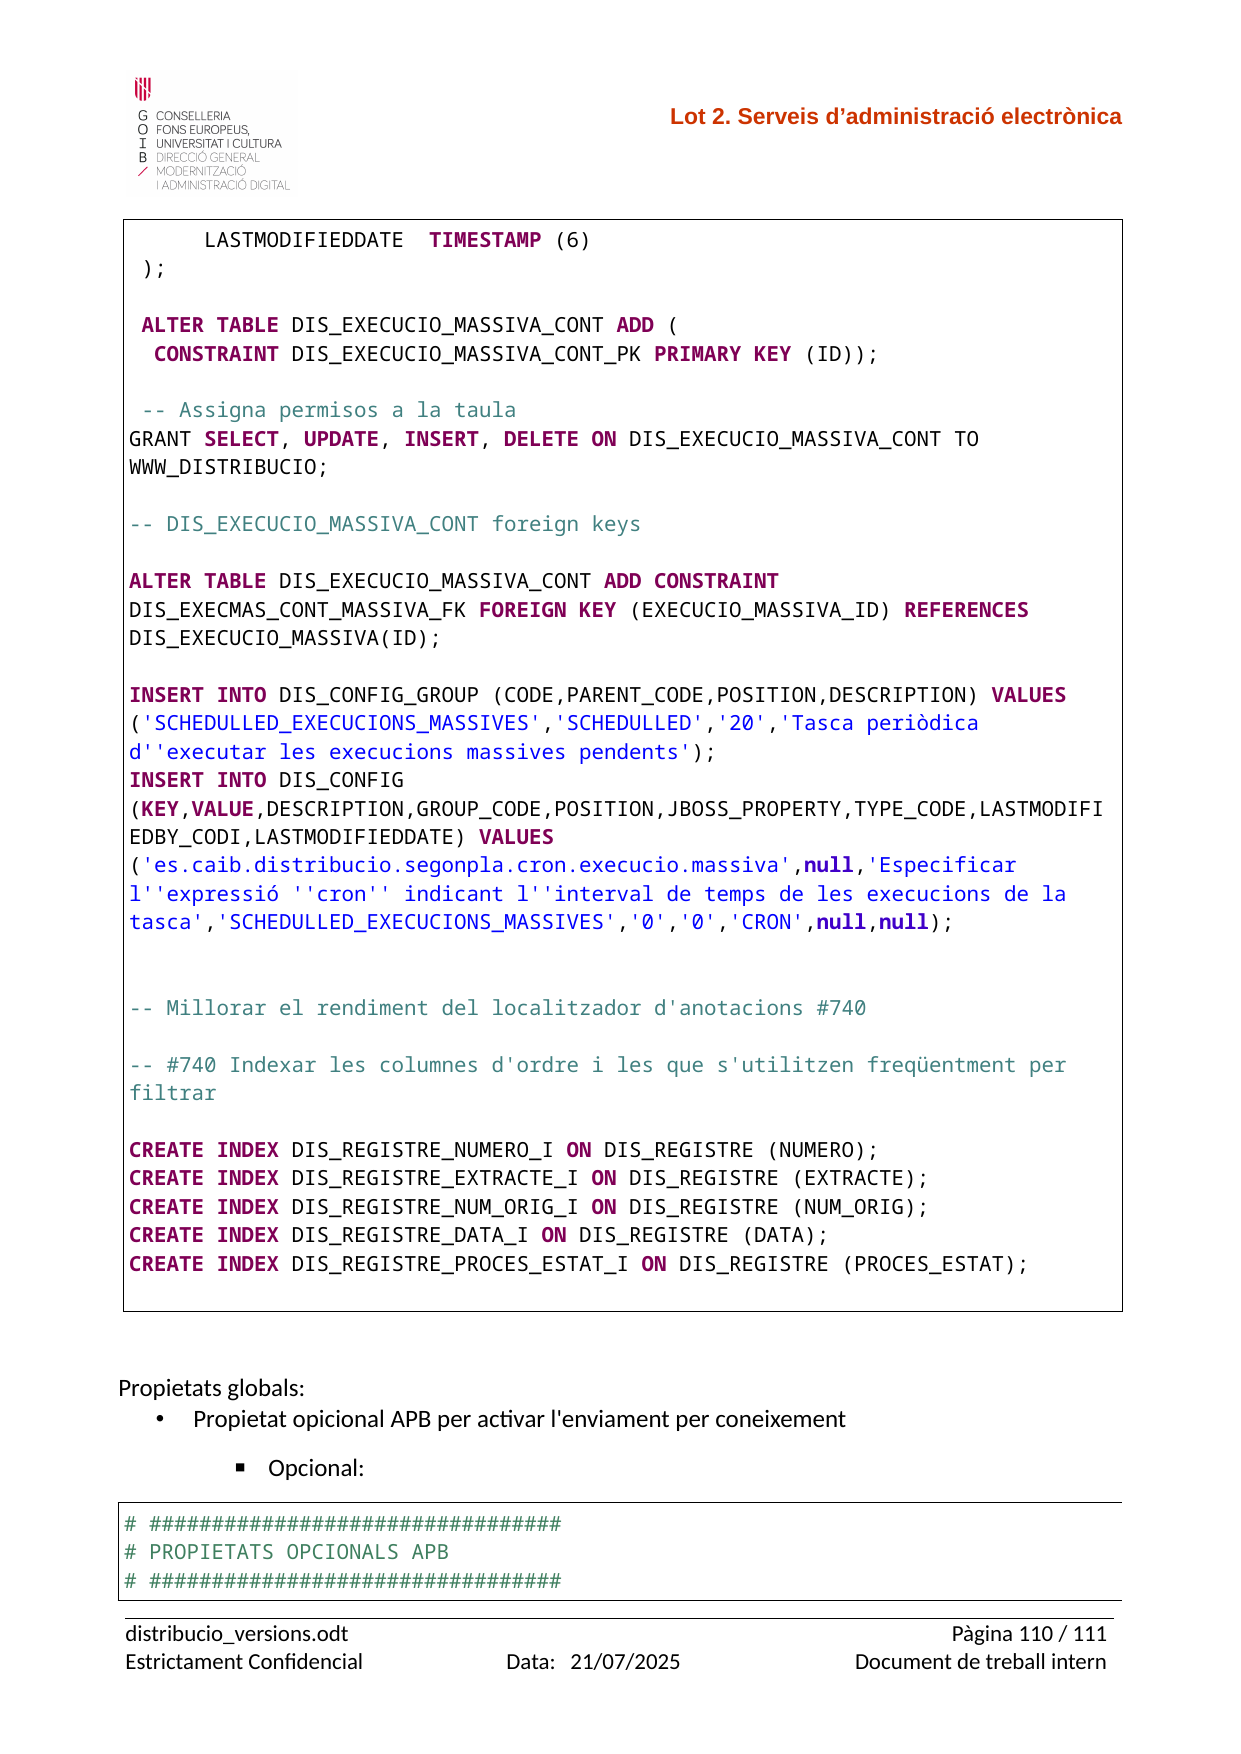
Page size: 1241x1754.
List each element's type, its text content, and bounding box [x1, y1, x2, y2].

list Propietat opicional APB per activar l'enviament per coneixement [156, 1403, 1122, 1433]
table_header LASTMODIFIEDDATE TIMESTAMP (6) ); ALTER TABLE DIS_EXECUCIO_MASSIVA_CONT ADD ( CONSTRAINT DIS_EXECUCIO_MASSIVA_CONT_PK PRIMARY KEY (ID)); -- Assigna permisos a la taula GRANT SELECT, UPDATE, INSERT, DELETE ON DIS_EXECUCIO_MASSIVA_CONT TO WWW_DISTRIBUCIO; -- DIS_EXECUCIO_MASSIVA_CONT foreign keys ALTER TABLE DIS_EXECUCIO_MASSIVA_CONT ADD CONSTRAINT DIS_EXECMAS_CONT_MASSIVA_FK FOREIGN KEY (EXECUCIO_MASSIVA_ID) REFERENCES DIS_EXECUCIO_MASSIVA(ID); INSERT INTO DIS_CONFIG_GROUP (CODE,PARENT_CODE,POSITION,DESCRIPTION) VALUES ('SCHEDULLED_EXECUCIONS_MASSIVES','SCHEDULLED','20','Tasca periòdica d''executar les execucions massives pendents'); INSERT INTO DIS_CONFIG (KEY,VALUE,DESCRIPTION,GROUP_CODE,POSITION,JBOSS_PROPERTY,TYPE_CODE,LASTMODIFIEDBY_CODI,LASTMODIFIEDDATE) VALUES ('es.caib.distribucio.segonpla.cron.execucio.massiva',null,'Especificar l''expressió ''cron'' indicant l''interval de temps de les execucions de la tasca','SCHEDULLED_EXECUCIONS_MASSIVES','0','0','CRON',null,null); -- Millorar el rendiment del localitzador d'anotacions #740 -- #740 Indexar les columnes d'ordre i les que s'utilitzen freqüentment per filtrar CREATE INDEX DIS_REGISTRE_NUMERO_I ON DIS_REGISTRE (NUMERO); CREATE INDEX DIS_REGISTRE_EXTRACTE_I ON DIS_REGISTRE (EXTRACTE); CREATE INDEX DIS_REGISTRE_NUM_ORIG_I ON DIS_REGISTRE (NUM_ORIG); CREATE INDEX DIS_REGISTRE_DATA_I ON DIS_REGISTRE (DATA); CREATE INDEX DIS_REGISTRE_PROCES_ESTAT_I ON DIS_REGISTRE (PROCES_ESTAT); [124, 220, 1122, 1311]
table_header # ################################# # PROPIETATS OPCIONALS APB # ################################# [119, 1503, 1122, 1600]
picture [126, 70, 299, 197]
list Opcional: [231, 1453, 1122, 1483]
text Propietats globals: [118, 1372, 1122, 1403]
